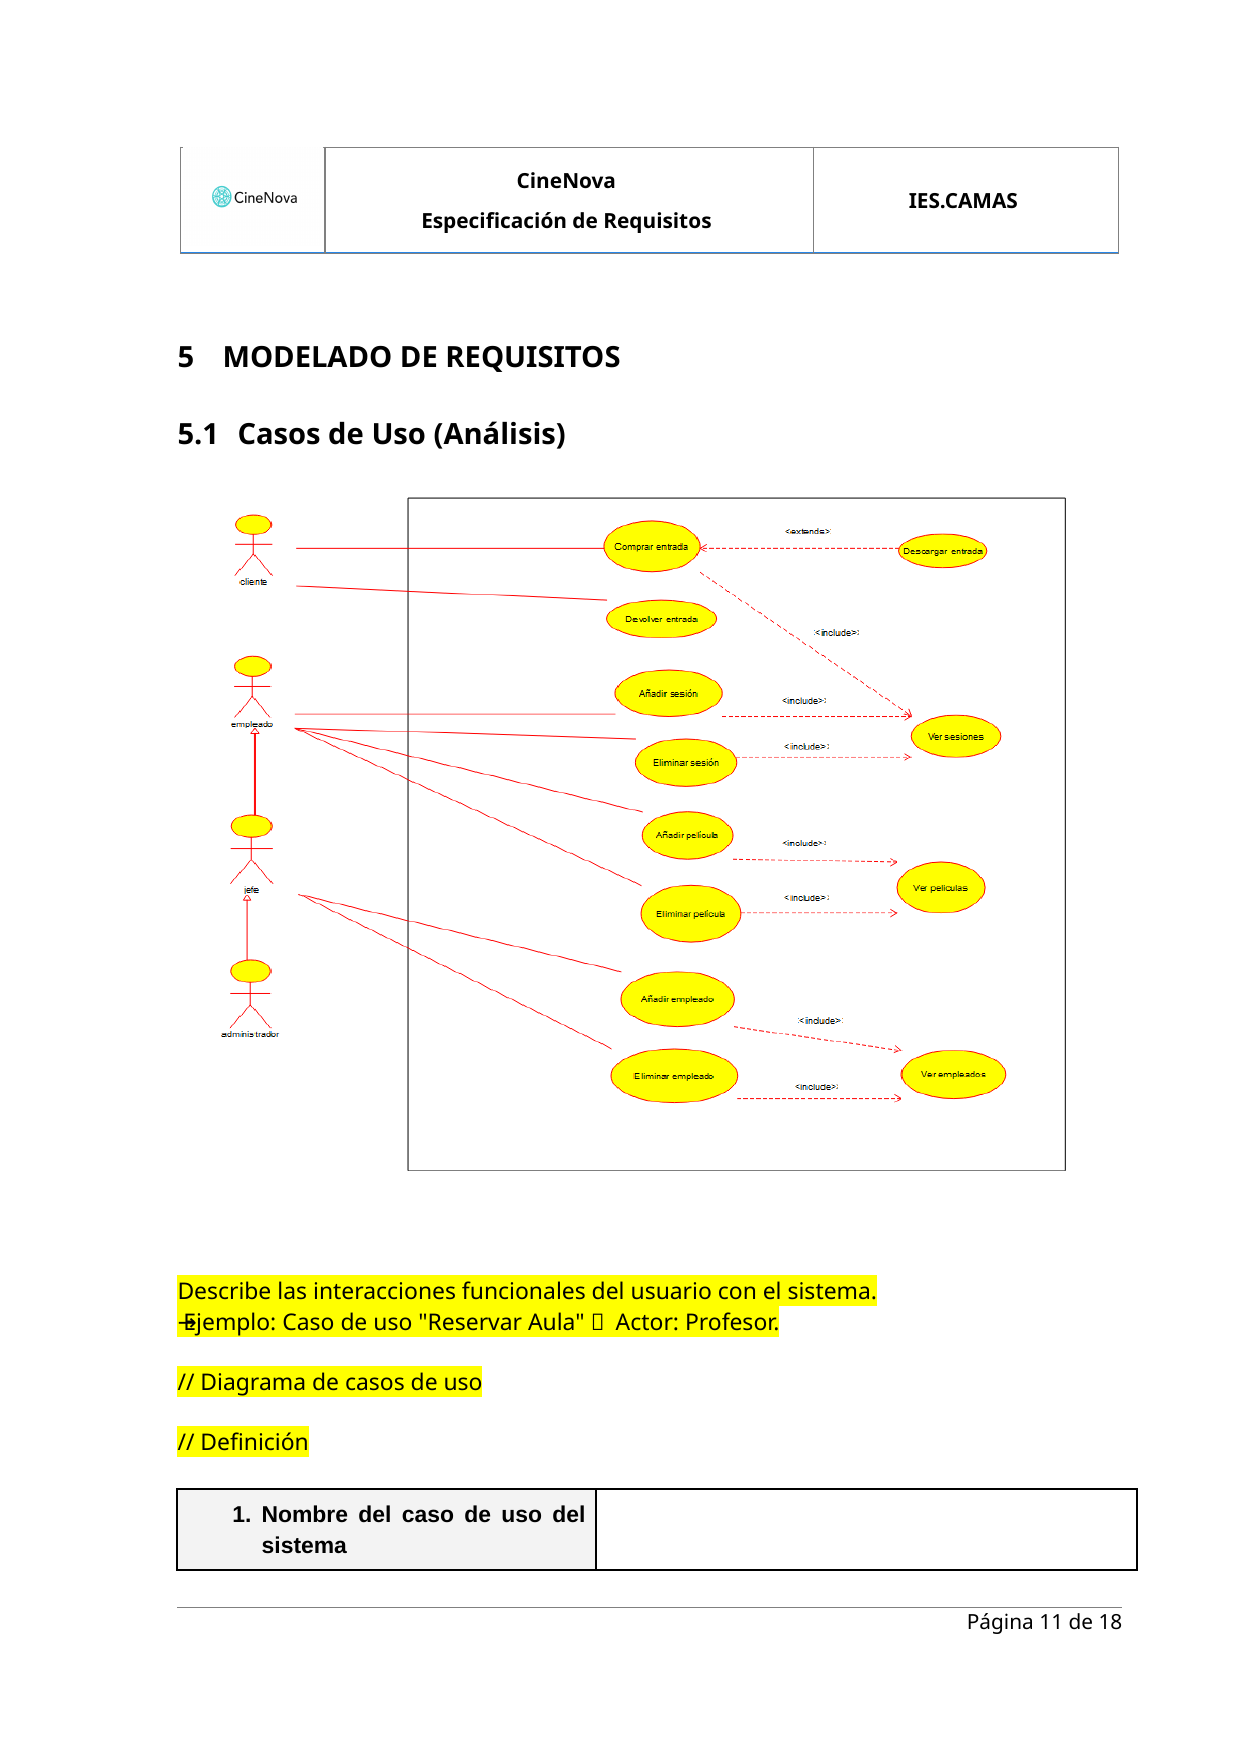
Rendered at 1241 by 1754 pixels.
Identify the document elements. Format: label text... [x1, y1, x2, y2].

subtitle Casos de Uso (Análisis) [177, 414, 1122, 453]
text 🔹 Ejemplo: Caso de uso "Reservar Aula" → Actor: Profesor. [177, 1306, 1122, 1337]
text Describe las interacciones funcionales del usuario con el sistema. [177, 1275, 1122, 1306]
text // Definición [177, 1426, 1122, 1457]
text // Diagrama de casos de uso [177, 1366, 1122, 1397]
table_header [597, 1490, 1136, 1569]
picture [177, 465, 1123, 1188]
table_header Nombre del caso de uso del sistema [178, 1490, 595, 1569]
picture [183, 147, 324, 246]
subtitle MODELADO DE REQUISITOS [177, 336, 1122, 376]
